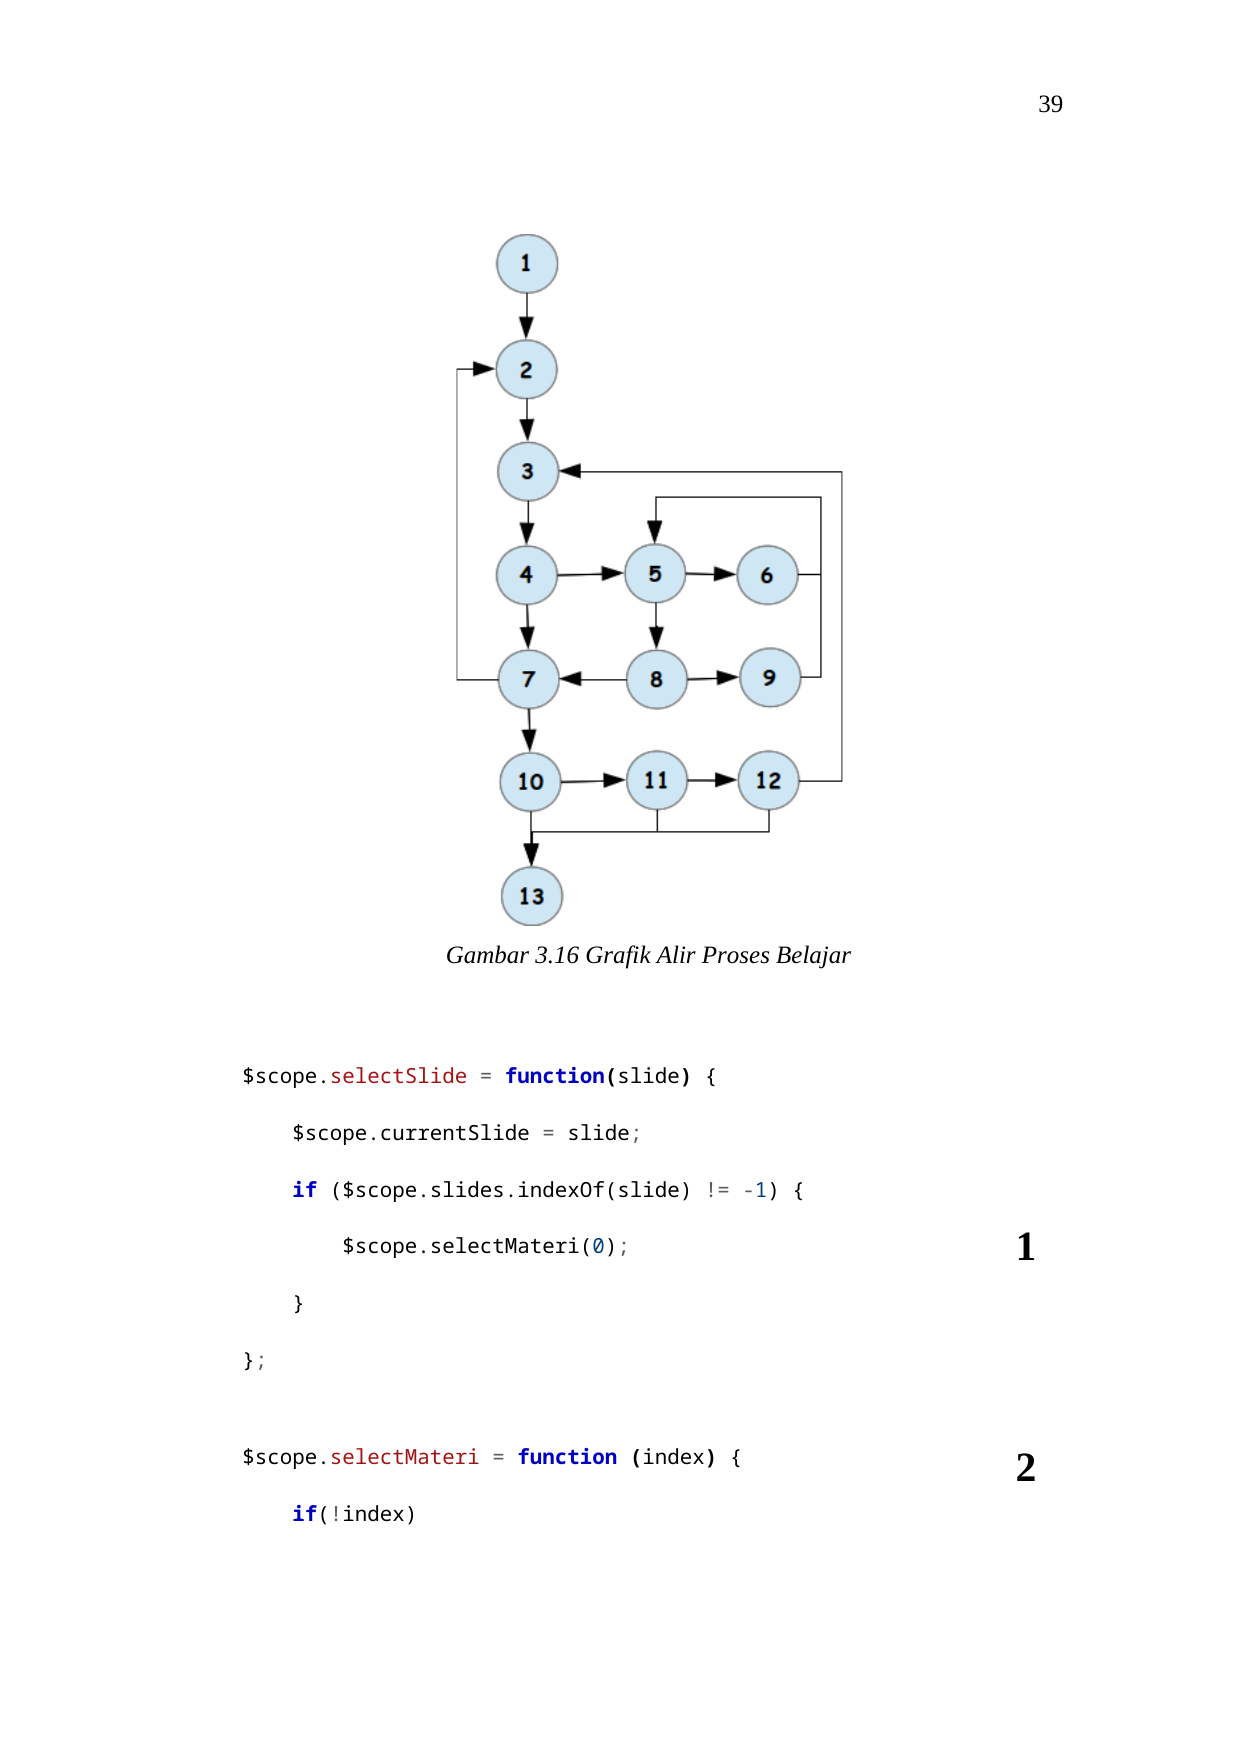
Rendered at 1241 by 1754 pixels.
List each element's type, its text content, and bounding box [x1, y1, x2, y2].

table_header $scope.selectSlide = function(slide) { $scope.currentSlide = slide; if ($scope.slides.indexOf(slide) != -1) { $scope.selectMateri(0); } }; [236, 1055, 989, 1436]
table_cell 2 [989, 1436, 1063, 1533]
table_cell $scope.selectMateri = function (index) { if(!index) [236, 1436, 989, 1533]
table_header 1 [989, 1055, 1063, 1436]
text Gambar 3.16 Grafik Alir Proses Belajar [343, 926, 956, 969]
picture [456, 234, 843, 926]
